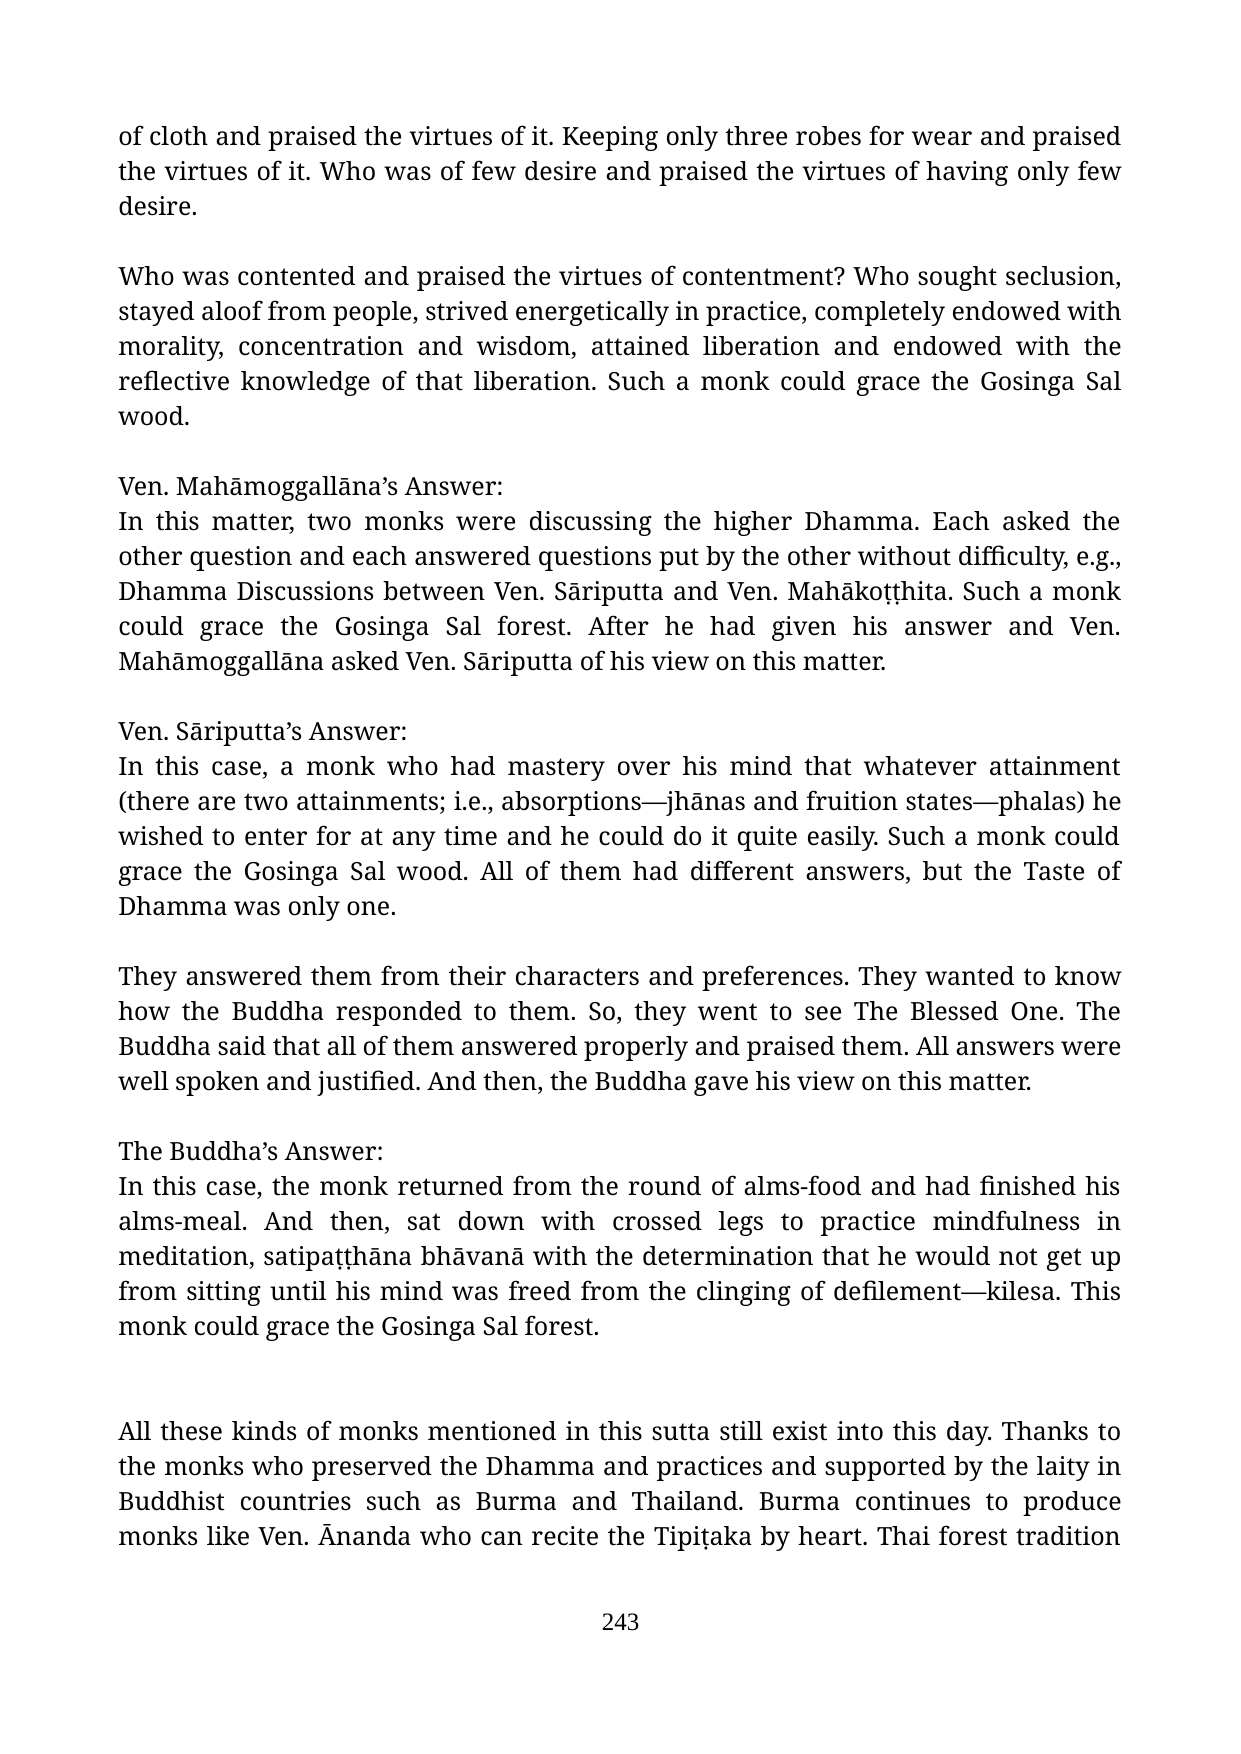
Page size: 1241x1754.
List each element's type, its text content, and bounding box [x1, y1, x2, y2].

text of cloth and praised the virtues of it. Keeping only three robes for wear and praised the virtues of it. Who was of few desire and praised the virtues of having only few desire. Who was contented and praised the virtues of contentment? Who sought seclusion, stayed aloof from people, strived energetically in practice, completely endowed with morality, concentration and wisdom, attained liberation and endowed with the reflective knowledge of that liberation. Such a monk could grace the Gosinga Sal wood. Ven. Mahāmoggallāna’s Answer: In this matter, two monks were discussing the higher Dhamma. Each asked the other question and each answered questions put by the other without difficulty, e.g., Dhamma Discussions between Ven. Sāriputta and Ven. Mahākoṭṭhita. Such a monk could grace the Gosinga Sal forest. After he had given his answer and Ven. Mahāmoggallāna asked Ven. Sāriputta of his view on this matter. Ven. Sāriputta’s Answer: In this case, a monk who had mastery over his mind that whatever attainment (there are two attainments; i.e., absorptions—jhānas and fruition states—phalas) he wished to enter for at any time and he could do it quite easily. Such a monk could grace the Gosinga Sal wood. All of them had different answers, but the Taste of Dhamma was only one. They answered them from their characters and preferences. They wanted to know how the Buddha responded to them. So, they went to see The Blessed One. The Buddha said that all of them answered properly and praised them. All answers were well spoken and justified. And then, the Buddha gave his view on this matter. The Buddha’s Answer: In this case, the monk returned from the round of alms-food and had finished his alms-meal. And then, sat down with crossed legs to practice mindfulness in meditation, satipaṭṭhāna bhāvanā with the determination that he would not get up from sitting until his mind was freed from the clinging of defilement—kilesa. This monk could grace the Gosinga Sal forest. All these kinds of monks mentioned in this sutta still exist into this day. Thanks to the monks who preserved the Dhamma and practices and supported by the laity in Buddhist countries such as Burma and Thailand. Burma continues to produce monks like Ven. Ānanda who can recite the Tipiṭaka by heart. Thai forest tradition [118, 118, 1122, 1553]
